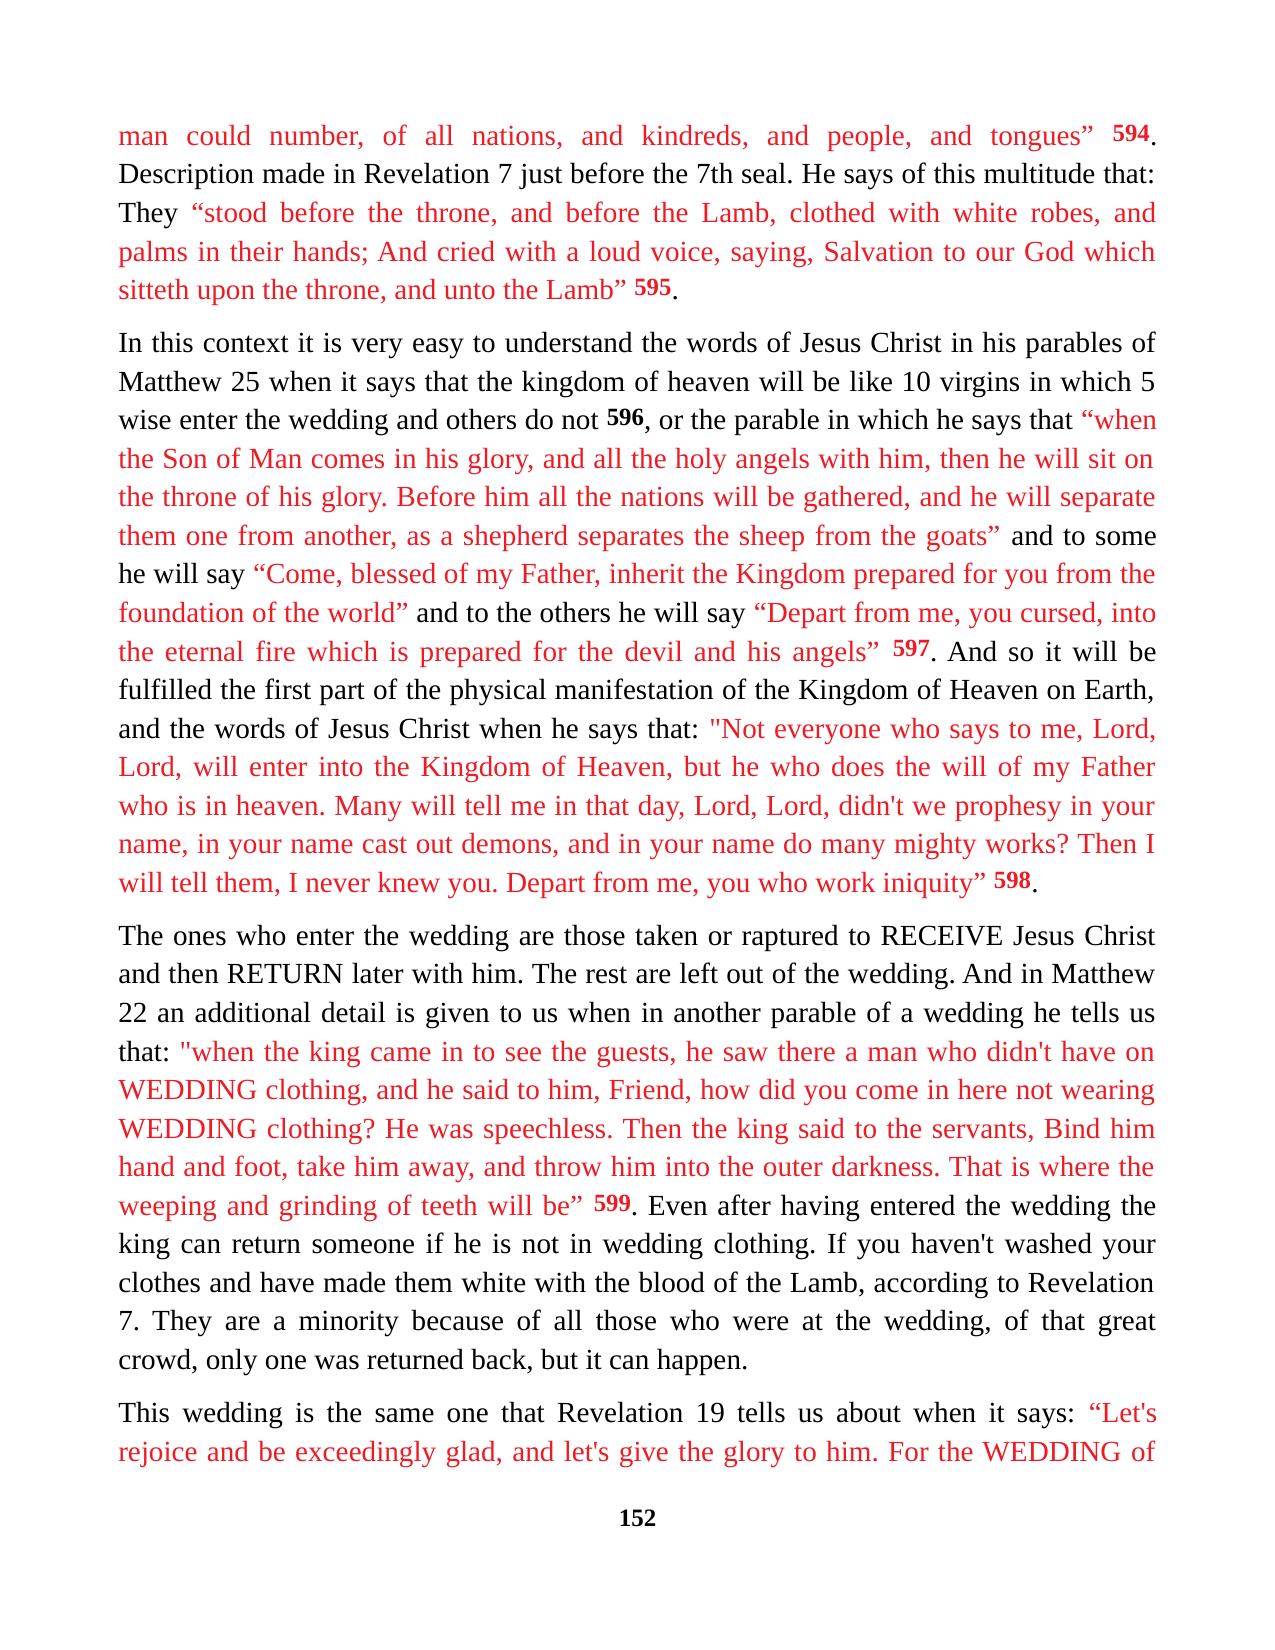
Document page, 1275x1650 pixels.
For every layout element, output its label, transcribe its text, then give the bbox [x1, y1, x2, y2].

text This wedding is the same one that Revelation 19 tells us about when it says: “Let's rejoice and be exceedingly glad, and let's give the glory to him. For the WEDDING of [118, 1395, 1157, 1467]
text man could number, of all nations, and kindreds, and people, and tongues” . Description made in Revelation 7 just before the 7th seal. He says of this multitude that: They “stood before the throne, and before the Lamb, clothed with white robes, and palms in their hands; And cried with a loud voice, saying, Salvation to our God which sitteth upon the throne, and unto the Lamb” . [118, 118, 1157, 306]
text In this context it is very easy to understand the words of Jesus Christ in his parables of Matthew 25 when it says that the kingdom of heaven will be like 10 virgins in which 5 wise enter the wedding and others do not , or the parable in which he says that “when the Son of Man comes in his glory, and all the holy angels with him, then he will sit on the throne of his glory. Before him all the nations will be gathered, and he will separate them one from another, as a shepherd separates the sheep from the goats” and to some he will say “Come, blessed of my Father, inherit the Kingdom prepared for you from the foundation of the world” and to the others he will say “Depart from me, you cursed, into the eternal fire which is prepared for the devil and his angels” . And so it will be fulfilled the first part of the physical manifestation of the Kingdom of Heaven on Earth, and the words of Jesus Christ when he says that: "Not everyone who says to me, Lord, Lord, will enter into the Kingdom of Heaven, but he who does the will of my Father who is in heaven. Many will tell me in that day, Lord, Lord, didn't we prophesy in your name, in your name cast out demons, and in your name do many mighty works? Then I will tell them, I never knew you. Depart from me, you who work iniquity” . [118, 325, 1157, 898]
text The ones who enter the wedding are those taken or raptured to RECEIVE Jesus Christ and then RETURN later with him. The rest are left out of the wedding. And in Matthew 22 an additional detail is given to us when in another parable of a wedding he tells us that: "when the king came in to see the guests, he saw there a man who didn't have on WEDDING clothing, and he said to him, Friend, how did you come in here not wearing WEDDING clothing? He was speechless. Then the king said to the servants, Bind him hand and foot, take him away, and throw him into the outer darkness. That is where the weeping and grinding of teeth will be” . Even after having entered the wedding the king can return someone if he is not in wedding clothing. If you haven't washed your clothes and have made them white with the blood of the Lamb, according to Revelation 7. They are a minority because of all those who were at the wedding, of that great crowd, only one was returned back, but it can happen. [118, 918, 1157, 1376]
